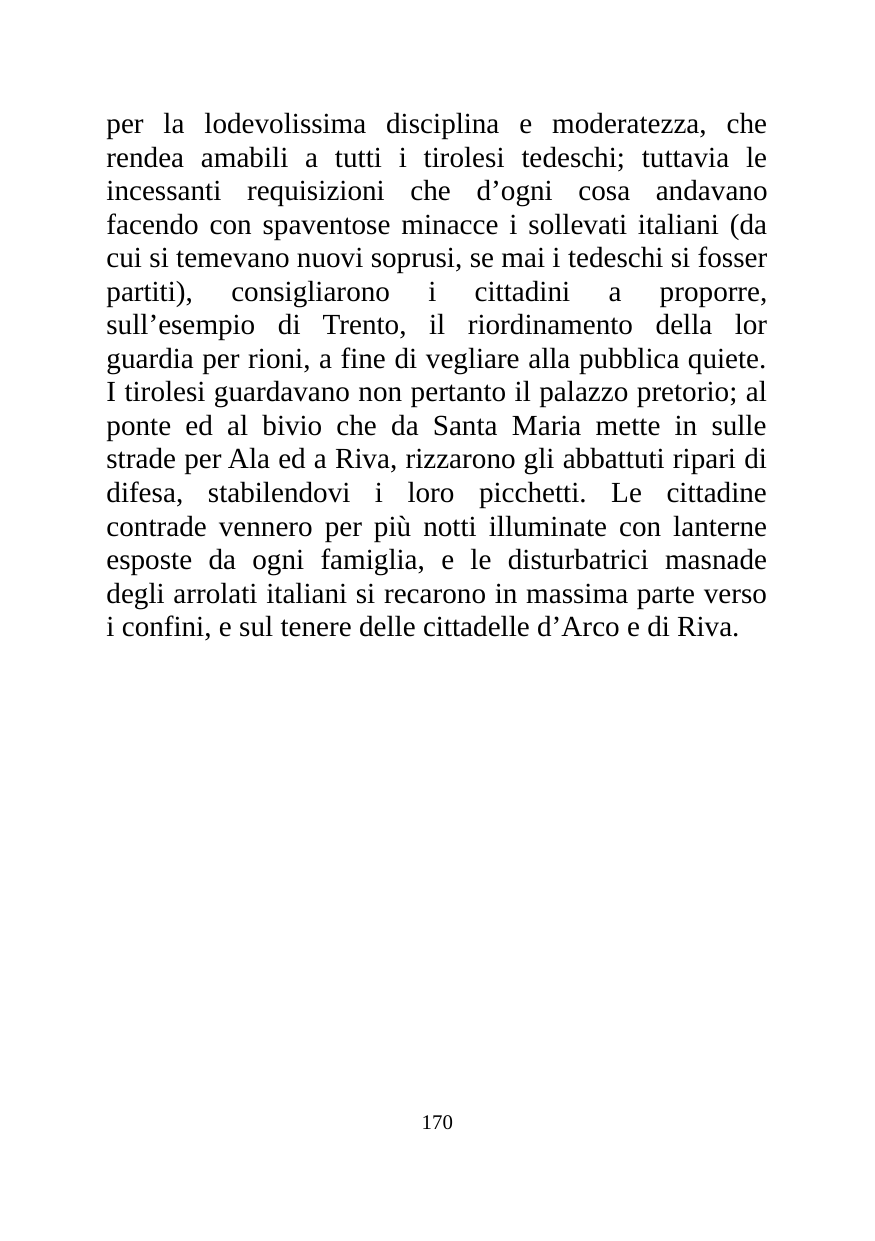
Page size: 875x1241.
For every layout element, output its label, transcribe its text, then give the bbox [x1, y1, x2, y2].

text per la lodevolissima disciplina e moderatezza, che rendea amabili a tutti i tirolesi tedeschi; tuttavia le incessanti requisizioni che d’ogni cosa andavano facendo con spaventose minacce i sollevati italiani (da cui si temevano nuovi soprusi, se mai i tedeschi si fosser partiti), consigliarono i cittadini a proporre, sull’esempio di Trento, il riordinamento della lor guardia per rioni, a fine di vegliare alla pubblica quiete. I tirolesi guardavano non pertanto il palazzo pretorio; al ponte ed al bivio che da Santa Maria mette in sulle strade per Ala ed a Riva, rizzarono gli abbattuti ripari di difesa, stabilendovi i loro picchetti. Le cittadine contrade vennero per più notti illuminate con lanterne esposte da ogni famiglia, e le disturbatrici masnade degli arrolati italiani si recarono in massima parte verso i confini, e sul tenere delle cittadelle d’Arco e di Riva. [106, 106, 768, 643]
